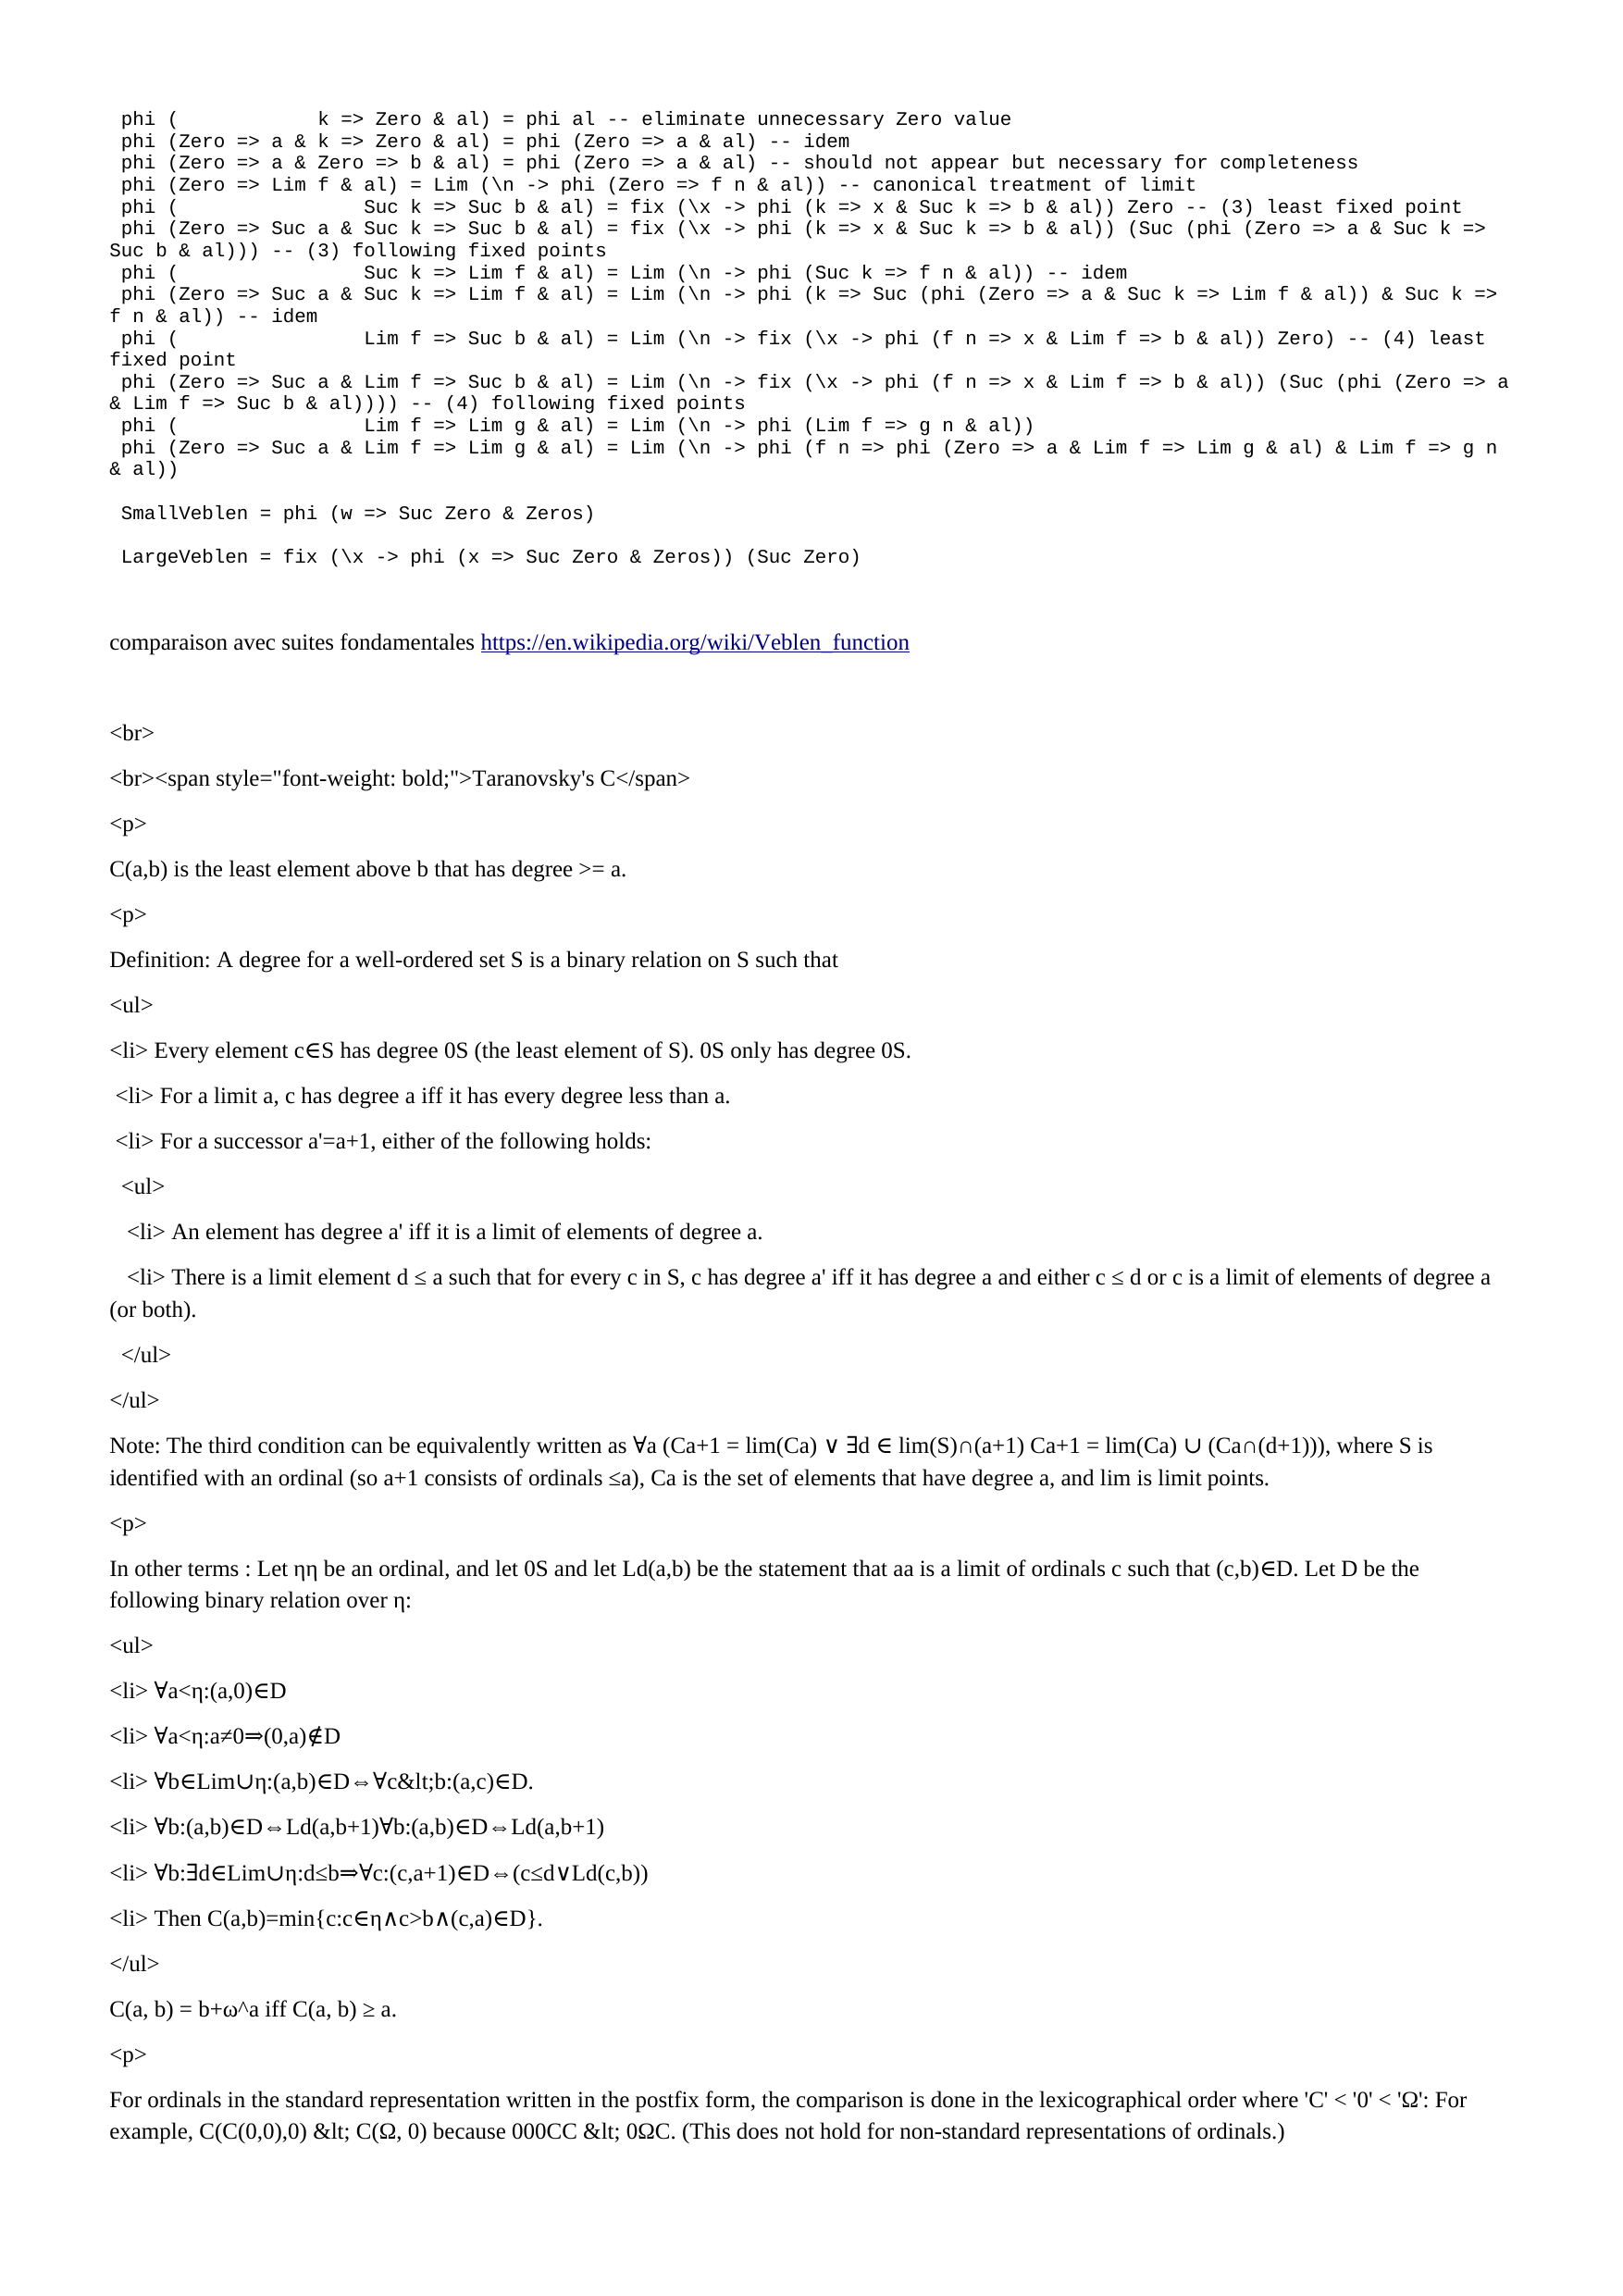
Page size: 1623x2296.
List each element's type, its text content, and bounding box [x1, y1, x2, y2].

text <p> [109, 1509, 1514, 1535]
text </ul> [109, 1386, 1514, 1413]
text SmallVeblen = phi (w => Suc Zero & Zeros) [109, 503, 1514, 525]
text phi ( Suc k => Suc b & al) = fix (\x -> phi (k => x & Suc k => b & al)) Zero -- (3) least fixed point [109, 197, 1514, 218]
text LargeVeblen = fix (\x -> phi (x => Suc Zero & Zeros)) (Suc Zero) [109, 547, 1514, 569]
text phi (Zero => a & k => Zero & al) = phi (Zero => a & al) -- idem [109, 131, 1514, 153]
text </ul> [109, 1341, 1514, 1368]
text phi (Zero => Suc a & Lim f => Suc b & al) = Lim (\n -> fix (\x -> phi (f n => x & Lim f => b & al)) (Suc (phi (Zero => a & Lim f => Suc b & al)))) -- (4) following fixed points [109, 372, 1514, 416]
text phi (Zero => Suc a & Lim f => Lim g & al) = Lim (\n -> phi (f n => phi (Zero => a & Lim f => Lim g & al) & Lim f => g n & al)) [109, 438, 1514, 481]
text phi (Zero => Suc a & Suc k => Lim f & al) = Lim (\n -> phi (k => Suc (phi (Zero => a & Suc k => Lim f & al)) & Suc k => f n & al)) -- idem [109, 284, 1514, 328]
text In other terms : Let ηη be an ordinal, and let 0S and let Ld(a,b) be the statement that aa is a limit of ordinals c such that (c,b)∈D. Let D be the following binary relation over η: [109, 1555, 1514, 1613]
text C(a, b) = b+ω^a iff C(a, b) ≥ a. [109, 1995, 1514, 2021]
text <li> ∀b:∃d∈Lim∪η:d≤b⇒∀c:(c,a+1)∈D⇔(c≤d∨Ld(c,b)) [109, 1859, 1514, 1885]
text For ordinals in the standard representation written in the postfix form, the comparison is done in the lexicographical order where 'C' < '0' < 'Ω': For example, C(C(0,0),0) &lt; C(Ω, 0) because 000CC &lt; 0ΩC. (This does not hold for non-standard representations of ordinals.) [109, 2086, 1514, 2144]
text <ul> [109, 1632, 1514, 1658]
text <li> For a successor a'=a+1, either of the following holds: [109, 1127, 1514, 1154]
text <li> ∀b:(a,b)∈D⇔Ld(a,b+1)∀b:(a,b)∈D⇔Ld(a,b+1) [109, 1813, 1514, 1840]
text <p> [109, 900, 1514, 927]
text <li> For a limit a, c has degree a iff it has every degree less than a. [109, 1082, 1514, 1109]
text <li> An element has degree a' iff it is a limit of elements of degree a. [109, 1218, 1514, 1245]
text phi ( Suc k => Lim f & al) = Lim (\n -> phi (Suc k => f n & al)) -- idem [109, 263, 1514, 284]
text <p> [109, 810, 1514, 837]
text <ul> [109, 991, 1514, 1018]
text Definition: A degree for a well-ordered set S is a binary relation on S such that [109, 946, 1514, 973]
text </ul> [109, 1950, 1514, 1977]
text <li> Every element c∈S has degree 0S (the least element of S). 0S only has degree 0S. [109, 1036, 1514, 1063]
text comparaison avec suites fondamentales https://en.wikipedia.org/wiki/Veblen_function [109, 596, 1514, 654]
text phi ( Lim f => Suc b & al) = Lim (\n -> fix (\x -> phi (f n => x & Lim f => b & al)) Zero) -- (4) least fixed point [109, 328, 1514, 372]
text phi (Zero => Suc a & Suc k => Suc b & al) = fix (\x -> phi (k => x & Suc k => b & al)) (Suc (phi (Zero => a & Suc k => Suc b & al))) -- (3) following fixed points [109, 218, 1514, 263]
text <li> ∀a<η:a≠0⇒(0,a)∉D [109, 1722, 1514, 1749]
text phi ( Lim f => Lim g & al) = Lim (\n -> phi (Lim f => g n & al)) [109, 416, 1514, 438]
text <li> ∀b∈Lim∪η:(a,b)∈D⇔∀c&lt;b:(a,c)∈D. [109, 1769, 1514, 1794]
text <li> ∀a<η:(a,0)∈D [109, 1677, 1514, 1704]
text Note: The third condition can be equivalently written as ∀a (Ca+1 = lim(Ca) ∨ ∃d ∈ lim(S)∩(a+1) Ca+1 = lim(Ca) ∪ (Ca∩(d+1))), where S is identified with an ordinal (so a+1 consists of ordinals ≤a), Ca is the set of elements that have degree a, and lim is limit points. [109, 1432, 1514, 1490]
text <li> There is a limit element d ≤ a such that for every c in S, c has degree a' iff it has degree a and either c ≤ d or c is a limit of elements of degree a (or both). [109, 1264, 1514, 1322]
text <ul> [109, 1173, 1514, 1199]
text phi (Zero => Lim f & al) = Lim (\n -> phi (Zero => f n & al)) -- canonical treatment of limit [109, 175, 1514, 197]
text phi ( k => Zero & al) = phi al -- eliminate unnecessary Zero value [109, 109, 1514, 131]
text <br> [109, 719, 1514, 746]
text <p> [109, 2041, 1514, 2067]
text C(a,b) is the least element above b that has degree >= a. [109, 855, 1514, 882]
text phi (Zero => a & Zero => b & al) = phi (Zero => a & al) -- should not appear but necessary for completeness [109, 153, 1514, 175]
text <br><span style="font-weight: bold;">Taranovsky's C</span> [109, 764, 1514, 790]
text <li> Then C(a,b)=min{c:c∈η∧c>b∧(c,a)∈D}. [109, 1905, 1514, 1930]
